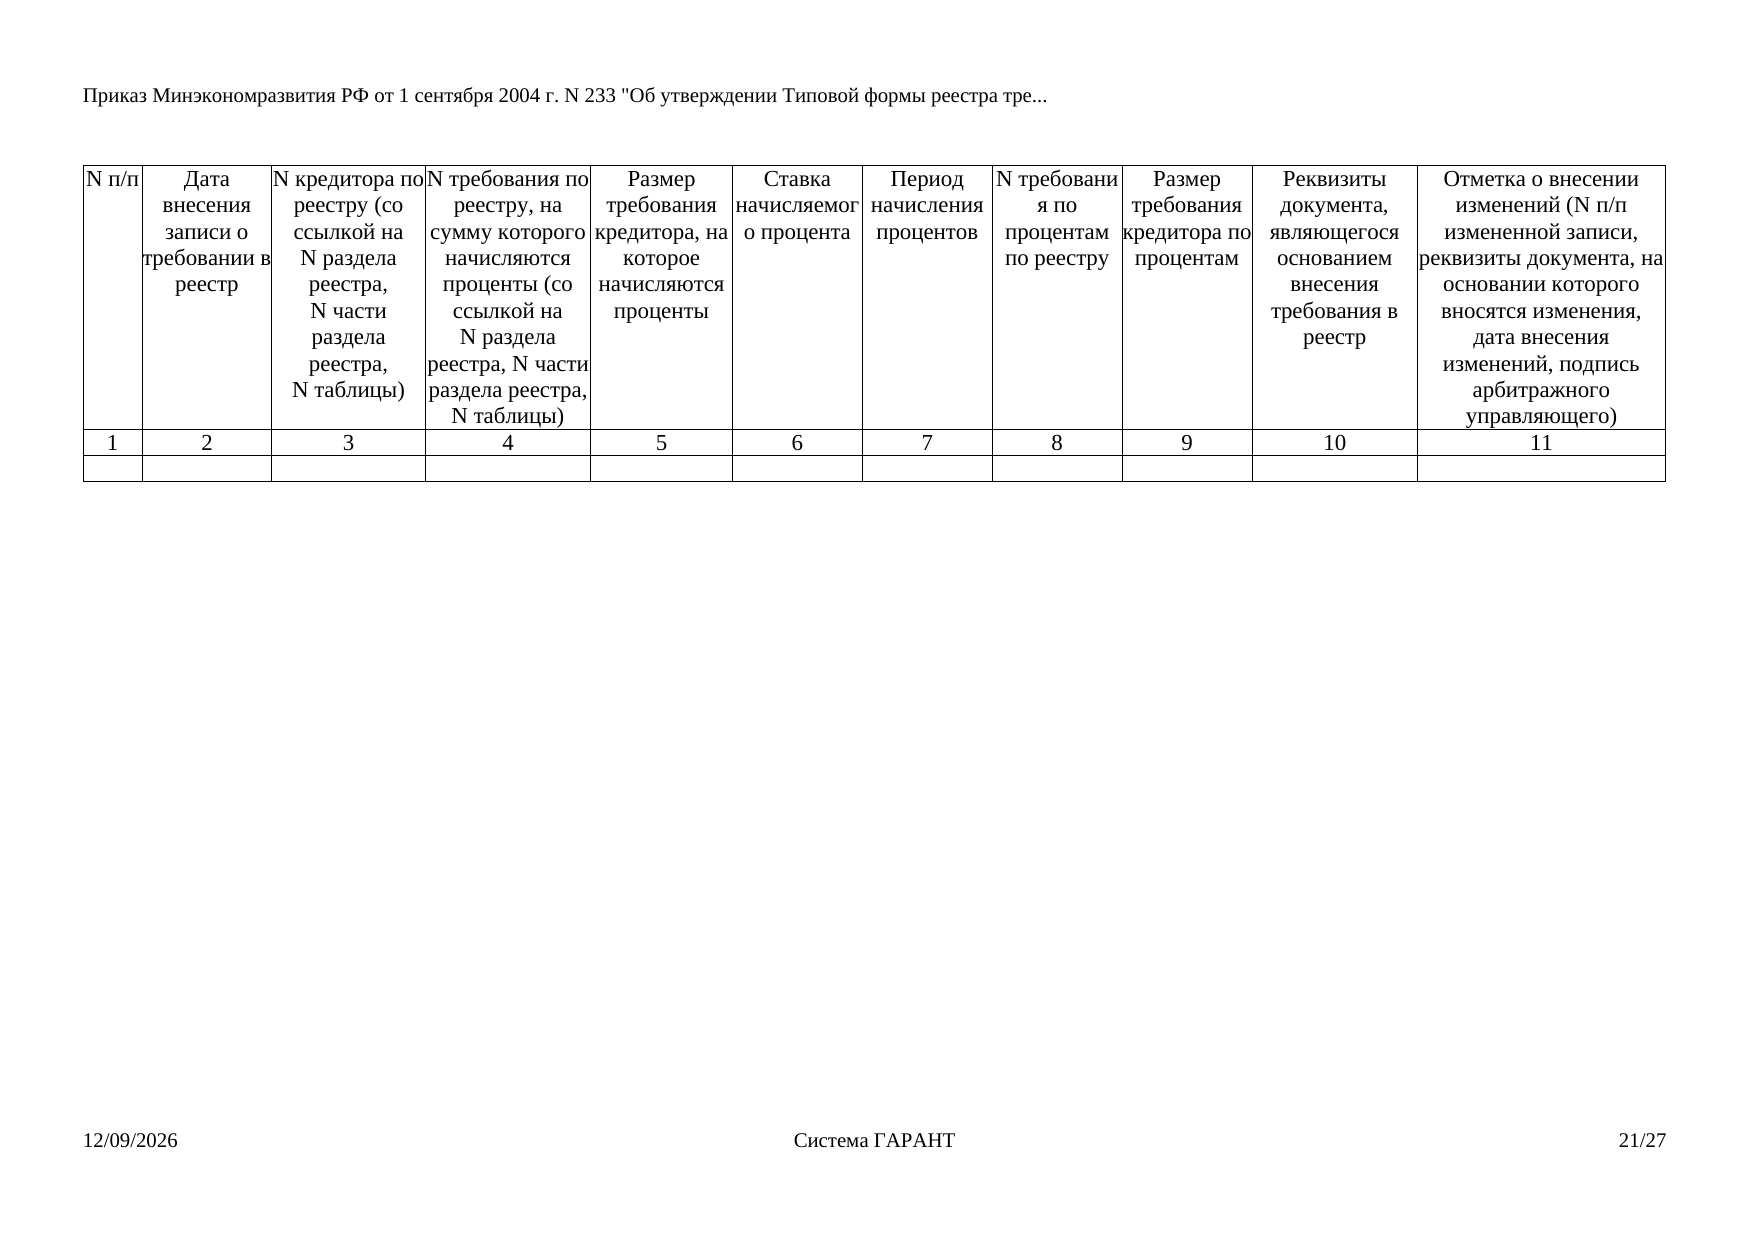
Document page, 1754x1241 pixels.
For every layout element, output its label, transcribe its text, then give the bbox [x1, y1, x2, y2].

table_header N кредитора по реестру (со ссылкой на N раздела реестра, N части раздела реестра, N таблицы) [272, 166, 425, 429]
table_cell [863, 456, 992, 481]
table_header Размер требования кредитора по процентам [1123, 166, 1252, 429]
table_cell [733, 456, 862, 481]
table_header Отметка о внесении изменений (N п/п измененной записи, реквизиты документа, на основании которого вносятся изменения, дата внесения изменений, подпись арбитражного управляющего) [1418, 166, 1665, 429]
table_cell 8 [993, 430, 1122, 455]
table_cell [1418, 456, 1665, 481]
table_cell [1253, 456, 1417, 481]
table_cell 11 [1418, 430, 1665, 455]
table_cell 9 [1123, 430, 1252, 455]
table_header N требования по процентам по реестру [993, 166, 1122, 429]
table_header Период начисления процентов [863, 166, 992, 429]
table_cell [1123, 456, 1252, 481]
table_cell [272, 456, 425, 481]
table_cell [143, 456, 271, 481]
table_cell 4 [426, 430, 590, 455]
table_cell 3 [272, 430, 425, 455]
table_header Ставка начисляемого процента [733, 166, 862, 429]
table_cell 2 [143, 430, 271, 455]
table_header Дата внесения записи о требовании в реестр [143, 166, 271, 429]
table_cell [993, 456, 1122, 481]
table_header N требования по реестру, на сумму которого начисляются проценты (со ссылкой на N раздела реестра, N части раздела реестра, N таблицы) [426, 166, 590, 429]
table_header Размер требования кредитора, на которое начисляются проценты [591, 166, 732, 429]
table_cell [84, 456, 142, 481]
table_cell 10 [1253, 430, 1417, 455]
table_cell [426, 456, 590, 481]
table_cell 5 [591, 430, 732, 455]
table_cell 1 [84, 430, 142, 455]
table_cell 6 [733, 430, 862, 455]
table_header Реквизиты документа, являющегося основанием внесения требования в реестр [1253, 166, 1417, 429]
table_cell [591, 456, 732, 481]
table_cell 7 [863, 430, 992, 455]
table_header N п/п [84, 166, 142, 429]
